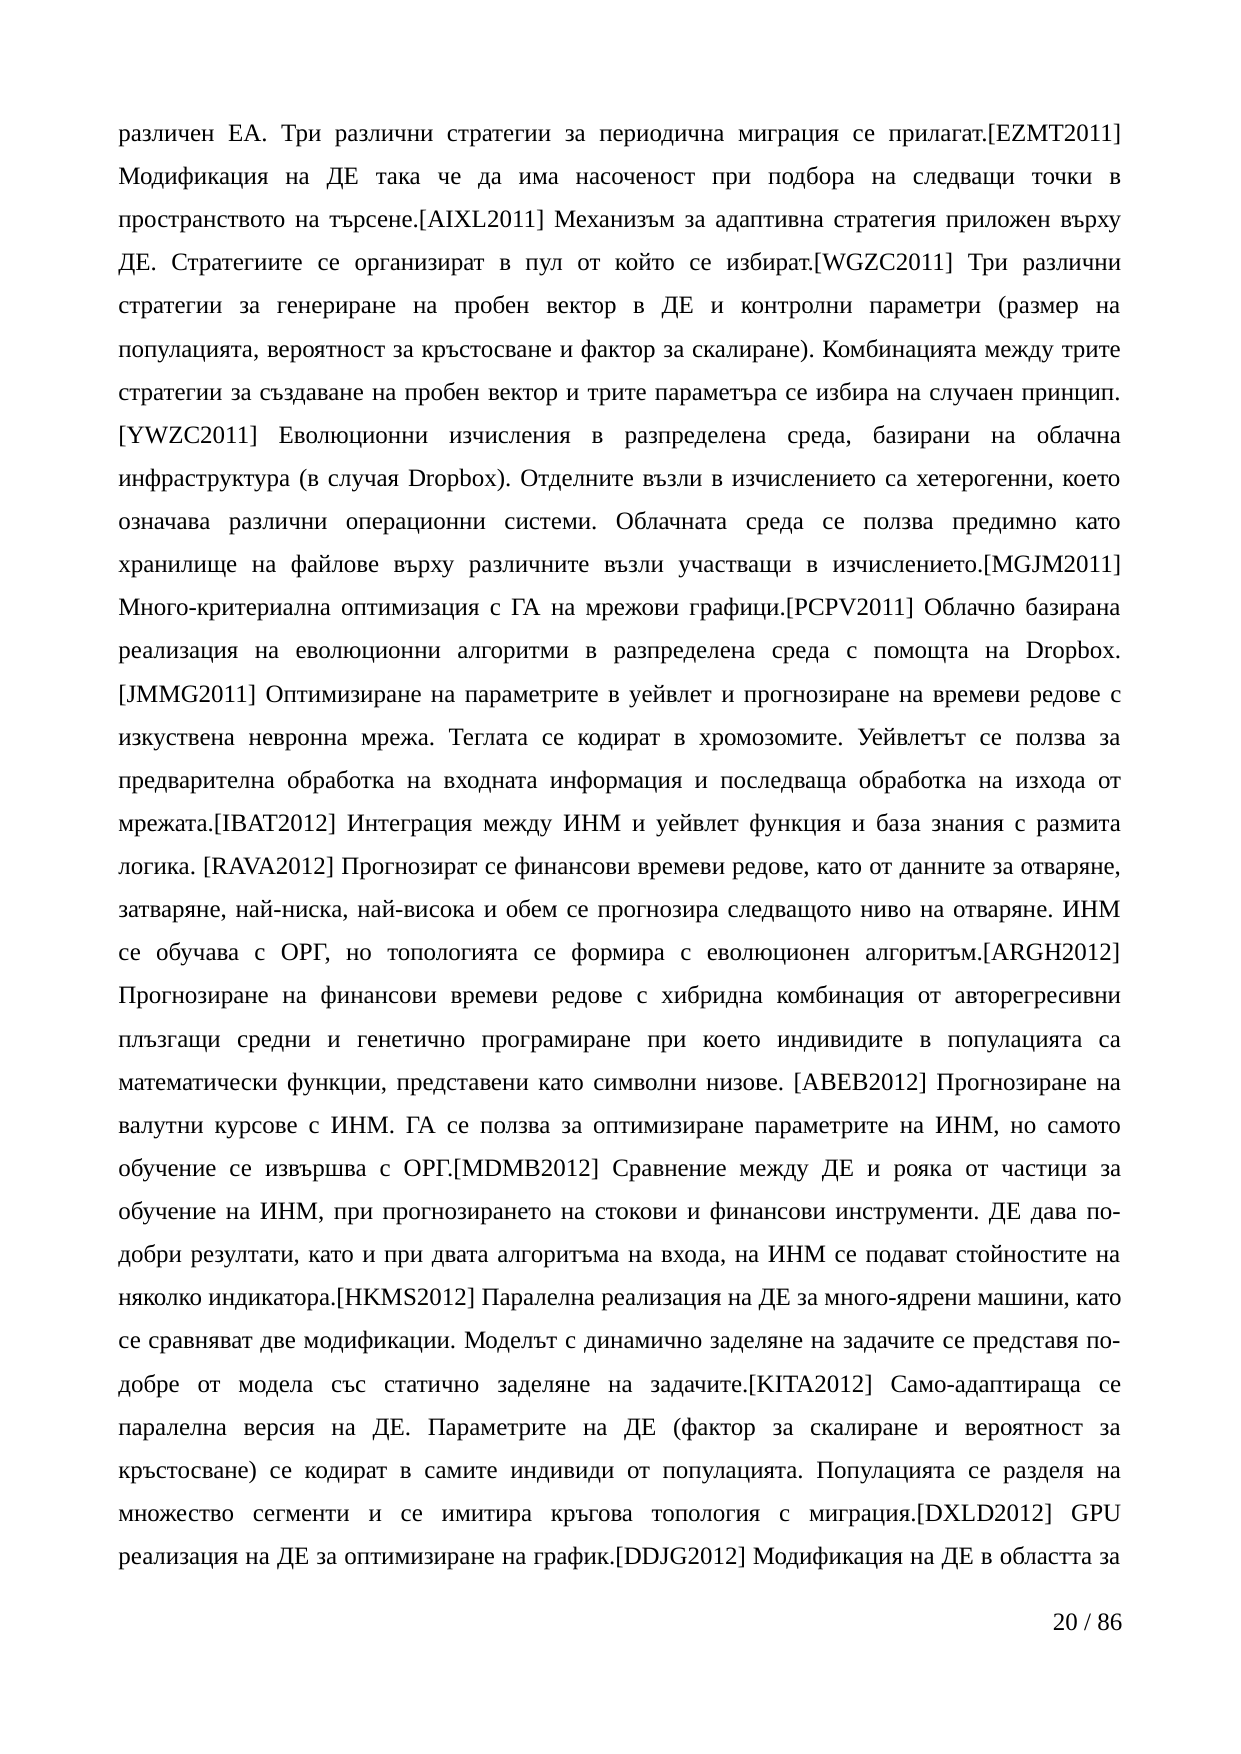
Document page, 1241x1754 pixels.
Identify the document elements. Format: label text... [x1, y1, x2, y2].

text различен ЕА. Три различни стратегии за периодична миграция се прилагат.[EZMT2011] Модификация на ДЕ така че да има насоченост при подбора на следващи точки в пространството на търсене.[AIXL2011] Механизъм за адаптивна стратегия приложен върху ДЕ. Стратегиите се организират в пул от който се избират.[WGZC2011] Три различни стратегии за генериране на пробен вектор в ДЕ и контролни параметри (размер на популацията, вероятност за кръстосване и фактор за скалиране). Комбинацията между трите стратегии за създаване на пробен вектор и трите параметъра се избира на случаен принцип.[YWZC2011] Еволюционни изчисления в разпределена среда, базирани на облачна инфраструктура (в случая Dropbox). Отделните възли в изчислението са хетерогенни, което означава различни операционни системи. Облачната среда се ползва предимно като хранилище на файлове върху различните възли участващи в изчислението.[MGJM2011] Много-критериална оптимизация с ГА на мрежови графици.[PCPV2011] Облачно базирана реализация на еволюционни алгоритми в разпределена среда с помощта на Dropbox.[JMMG2011] Оптимизиране на параметрите в уейвлет и прогнозиране на времеви редове с изкуствена невронна мрежа. Теглата се кодират в хромозомите. Уейвлетът се ползва за предварителна обработка на входната информация и последваща обработка на изхода от мрежата.[IBAT2012] Интеграция между ИНМ и уейвлет функция и база знания с размита логика. [RAVA2012] Прогнозират се финансови времеви редове, като от данните за отваряне, затваряне, най-ниска, най-висока и обем се прогнозира следващото ниво на отваряне. ИНМ се обучава с ОРГ, но топологията се формира с еволюционен алгоритъм.[ARGH2012] Прогнозиране на финансови времеви редове с хибридна комбинация от авторегресивни плъзгащи средни и генетично програмиране при което индивидите в популацията са математически функции, представени като символни низове. [ABEB2012] Прогнозиране на валутни курсове с ИНМ. ГА се ползва за оптимизиране параметрите на ИНМ, но самото обучение се извършва с ОРГ.[MDMB2012] Сравнение между ДЕ и рояка от частици за обучение на ИНМ, при прогнозирането на стокови и финансови инструменти. ДЕ дава по-добри резултати, като и при двата алгоритъма на входа, на ИНМ се подават стойностите на няколко индикатора.[HKMS2012] Паралелна реализация на ДЕ за много-ядрени машини, като се сравняват две модификации. Моделът с динамично заделяне на задачите се представя по-добре от модела със статично заделяне на задачите.[KITA2012] Само-адаптираща се паралелна версия на ДЕ. Параметрите на ДЕ (фактор за скалиране и вероятност за кръстосване) се кодират в самите индивиди от популацията. Популацията се разделя на множество сегменти и се имитира кръгова топология с миграция.[DXLD2012] GPU реализация на ДЕ за оптимизиране на график.[DDJG2012] Модификация на ДЕ в областта за [118, 118, 1122, 1570]
